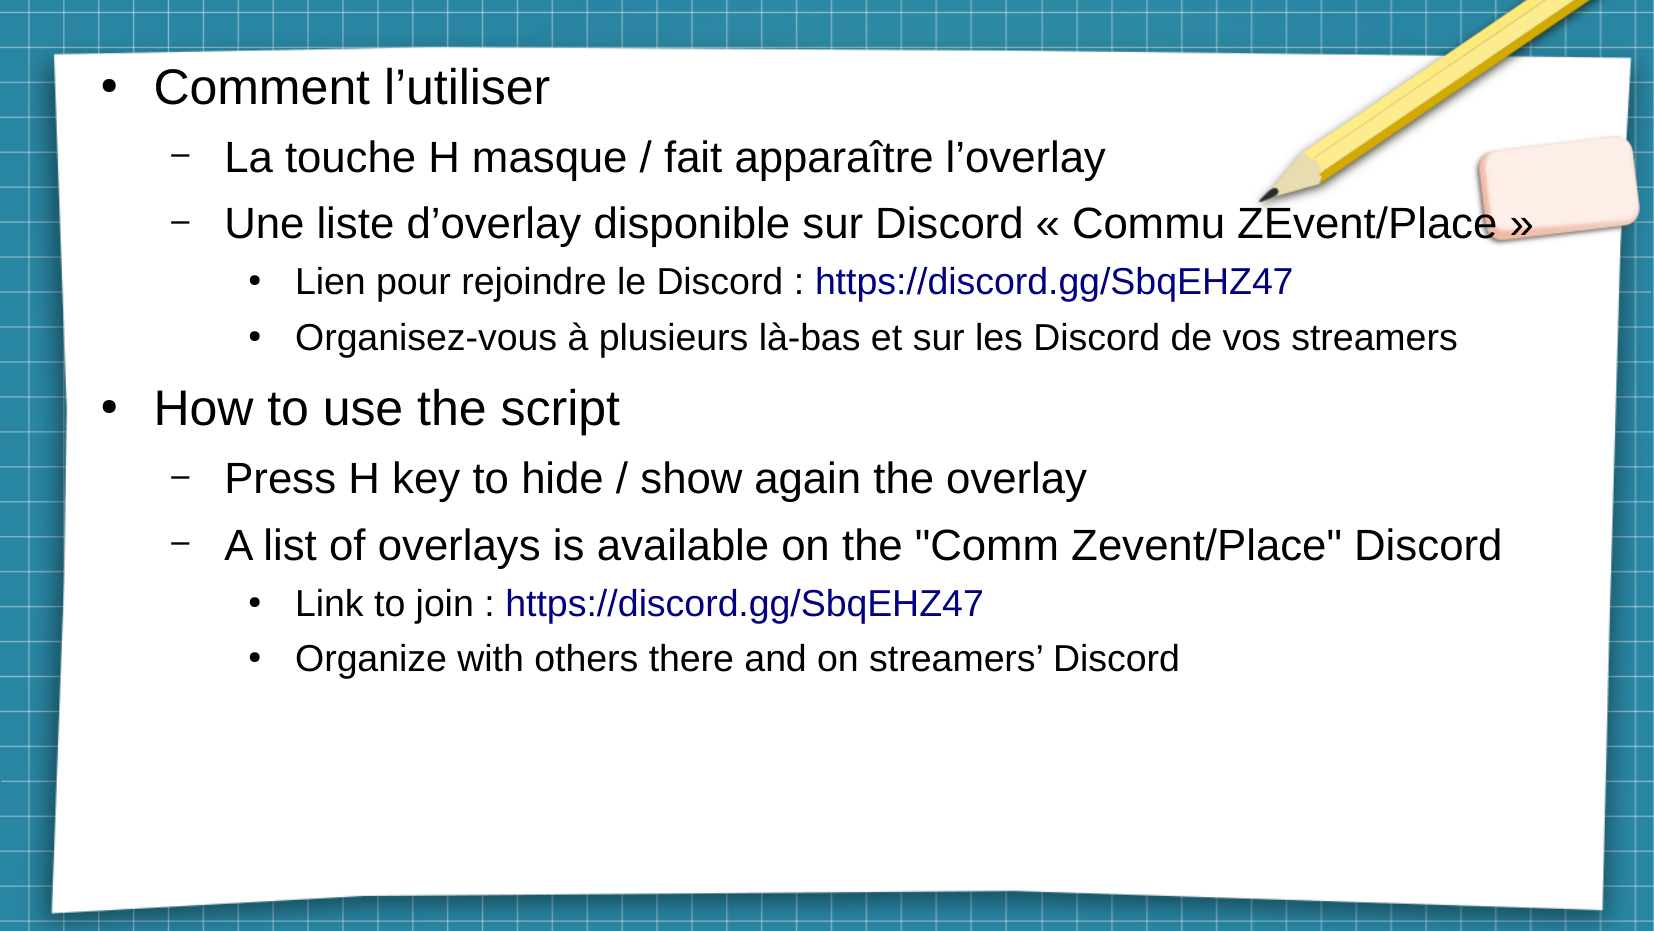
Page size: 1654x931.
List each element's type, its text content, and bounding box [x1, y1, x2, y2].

picture [0, 0, 1654, 931]
list Comment l’utiliser La touche H masque / fait apparaître l’overlay Une liste d’overlay disponible sur Discord « Commu ZEvent/Place » Lien pour rejoindre le Discord : https://discord.gg/SbqEHZ47 Organisez-vous à plusieurs là-bas et sur les Discord de vos streamers How to use the script Press H key to hide / show again the overlay A list of overlays is available on the "Comm Zevent/Place" Discord Link to join : https://discord.gg/SbqEHZ47 Organize with others there and on streamers’ Discord [82, 59, 1571, 886]
